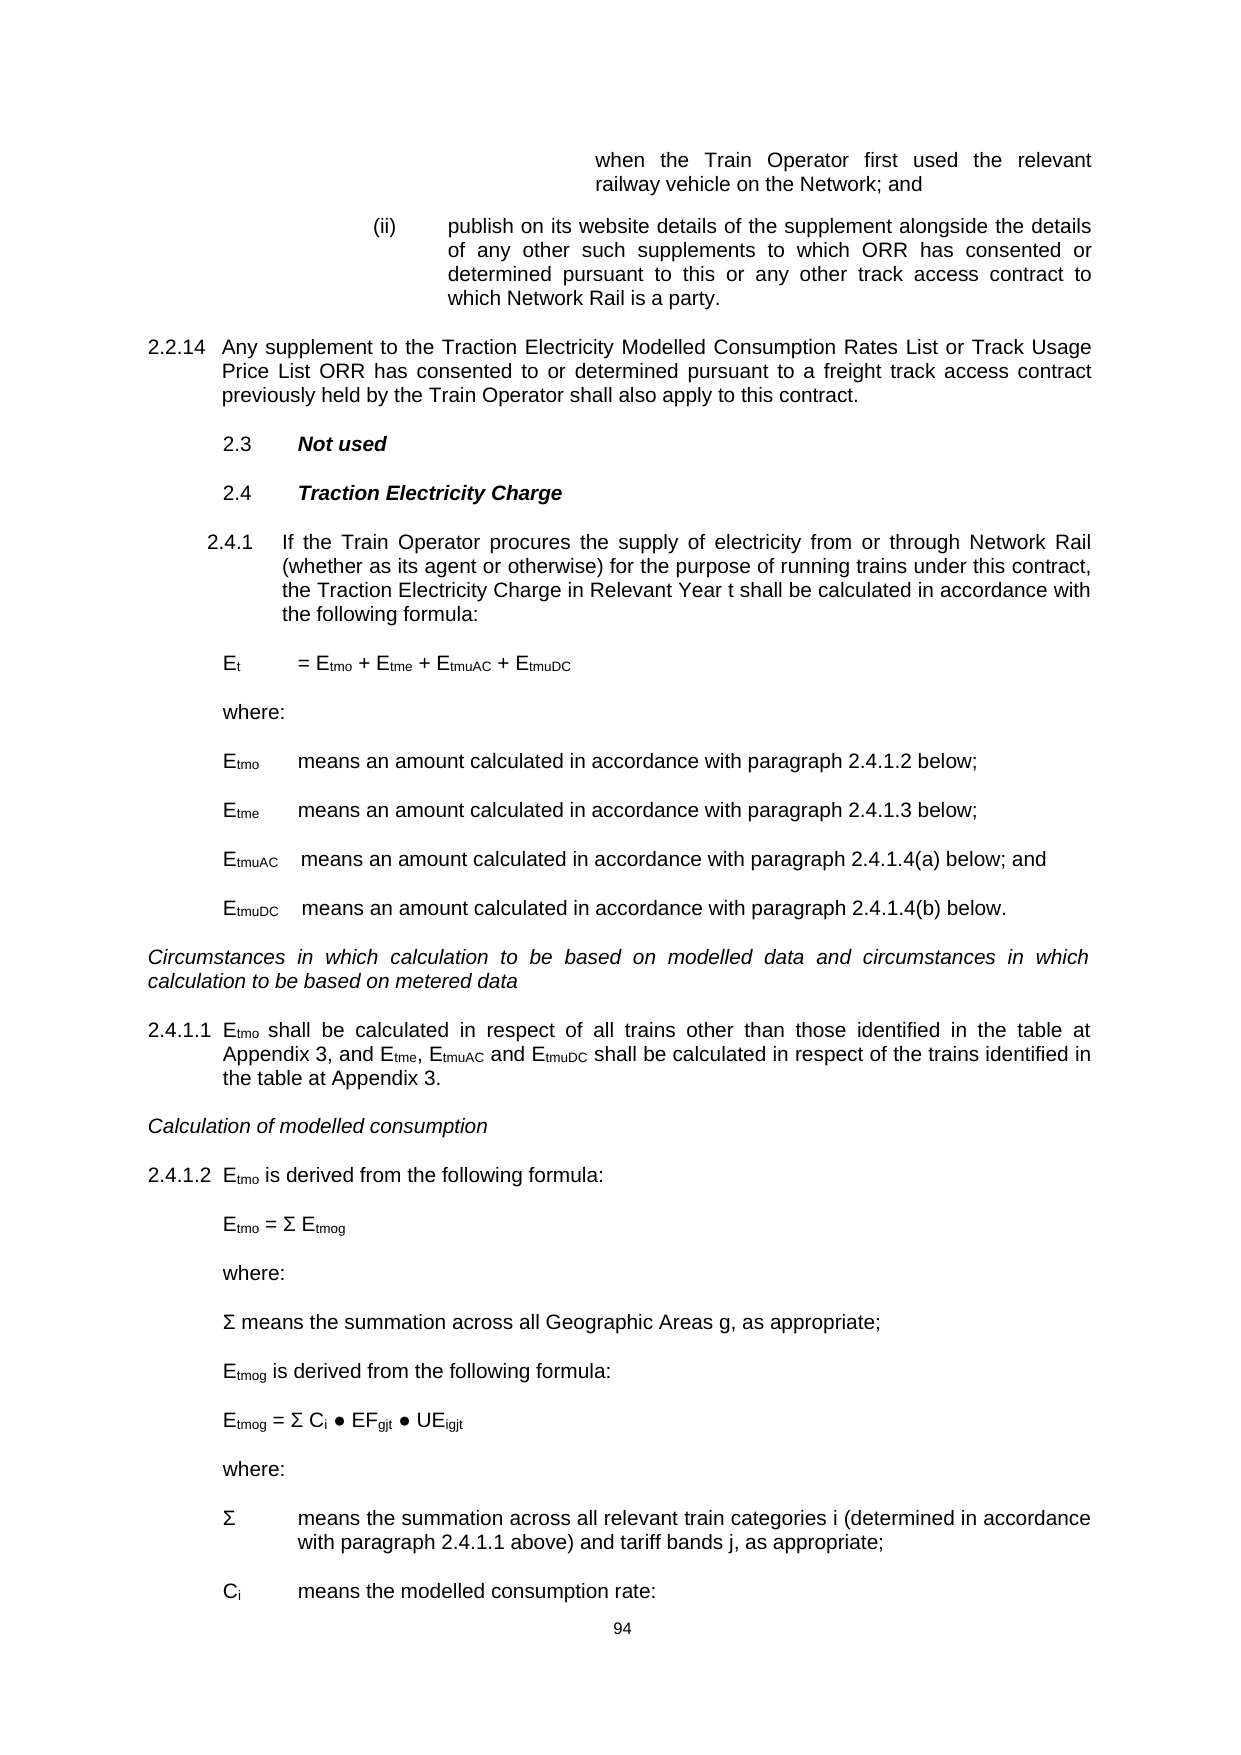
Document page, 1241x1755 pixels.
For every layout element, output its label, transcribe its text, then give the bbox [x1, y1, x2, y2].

list If the Train Operator procures the supply of electricity from or through Network Rail (whether as its agent or otherwise) for the purpose of running trains under this contract, the Traction Electricity Charge in Relevant Year t shall be calculated in accordance with the following formula: [207, 530, 1093, 626]
text where: [223, 1457, 1093, 1481]
text where: [223, 700, 1093, 724]
text Circumstances in which calculation to be based on modelled data and circumstances in which calculation to be based on metered data [148, 944, 1093, 992]
text Σ means the summation across all Geographic Areas g, as appropriate; [223, 1310, 1093, 1334]
text Calculation of modelled consumption [148, 1114, 1093, 1138]
text EtmuDC means an amount calculated in accordance with paragraph 2.4.1.4(b) below. [223, 896, 1093, 919]
text Etmog is derived from the following formula: [223, 1359, 1093, 1383]
subtitle publish on its website details of the supplement alongside the details of any other such supplements to which ORR has consented or determined pursuant to this or any other track access contract to which Network Rail is a party. [373, 214, 1093, 310]
list Etmo is derived from the following formula: [148, 1163, 1093, 1187]
text Σ means the summation across all relevant train categories i (determined in accordance with paragraph 2.4.1.1 above) and tariff bands j, as appropriate; [223, 1506, 1093, 1554]
text Etme means an amount calculated in accordance with paragraph 2.4.1.3 below; [223, 798, 1093, 822]
list Not used [223, 432, 1093, 456]
list Traction Electricity Charge [223, 481, 1093, 505]
text EtmuAC means an amount calculated in accordance with paragraph 2.4.1.4(a) below; and [223, 847, 1093, 871]
list Any supplement to the Traction Electricity Modelled Consumption Rates List or Track Usage Price List ORR has consented to or determined pursuant to a freight track access contract previously held by the Train Operator shall also apply to this contract. [148, 335, 1093, 407]
list Etmo shall be calculated in respect of all trains other than those identified in the table at Appendix 3, and Etme, EtmuAC and EtmuDC shall be calculated in respect of the trains identified in the table at Appendix 3. [148, 1017, 1093, 1089]
text Etmo means an amount calculated in accordance with paragraph 2.4.1.2 below; [223, 749, 1093, 773]
text Etmo = Σ Etmog [223, 1212, 1093, 1236]
text where: [223, 1261, 1093, 1285]
text Et = Etmo + Etme + EtmuAC + EtmuDC [223, 651, 1093, 675]
text Ci means the modelled consumption rate: [223, 1579, 1093, 1603]
text Etmog = Σ Ci ● EFgjt ● UEigjt [223, 1408, 1093, 1432]
subtitle when the Train Operator first used the relevant railway vehicle on the Network; and [521, 148, 1093, 196]
